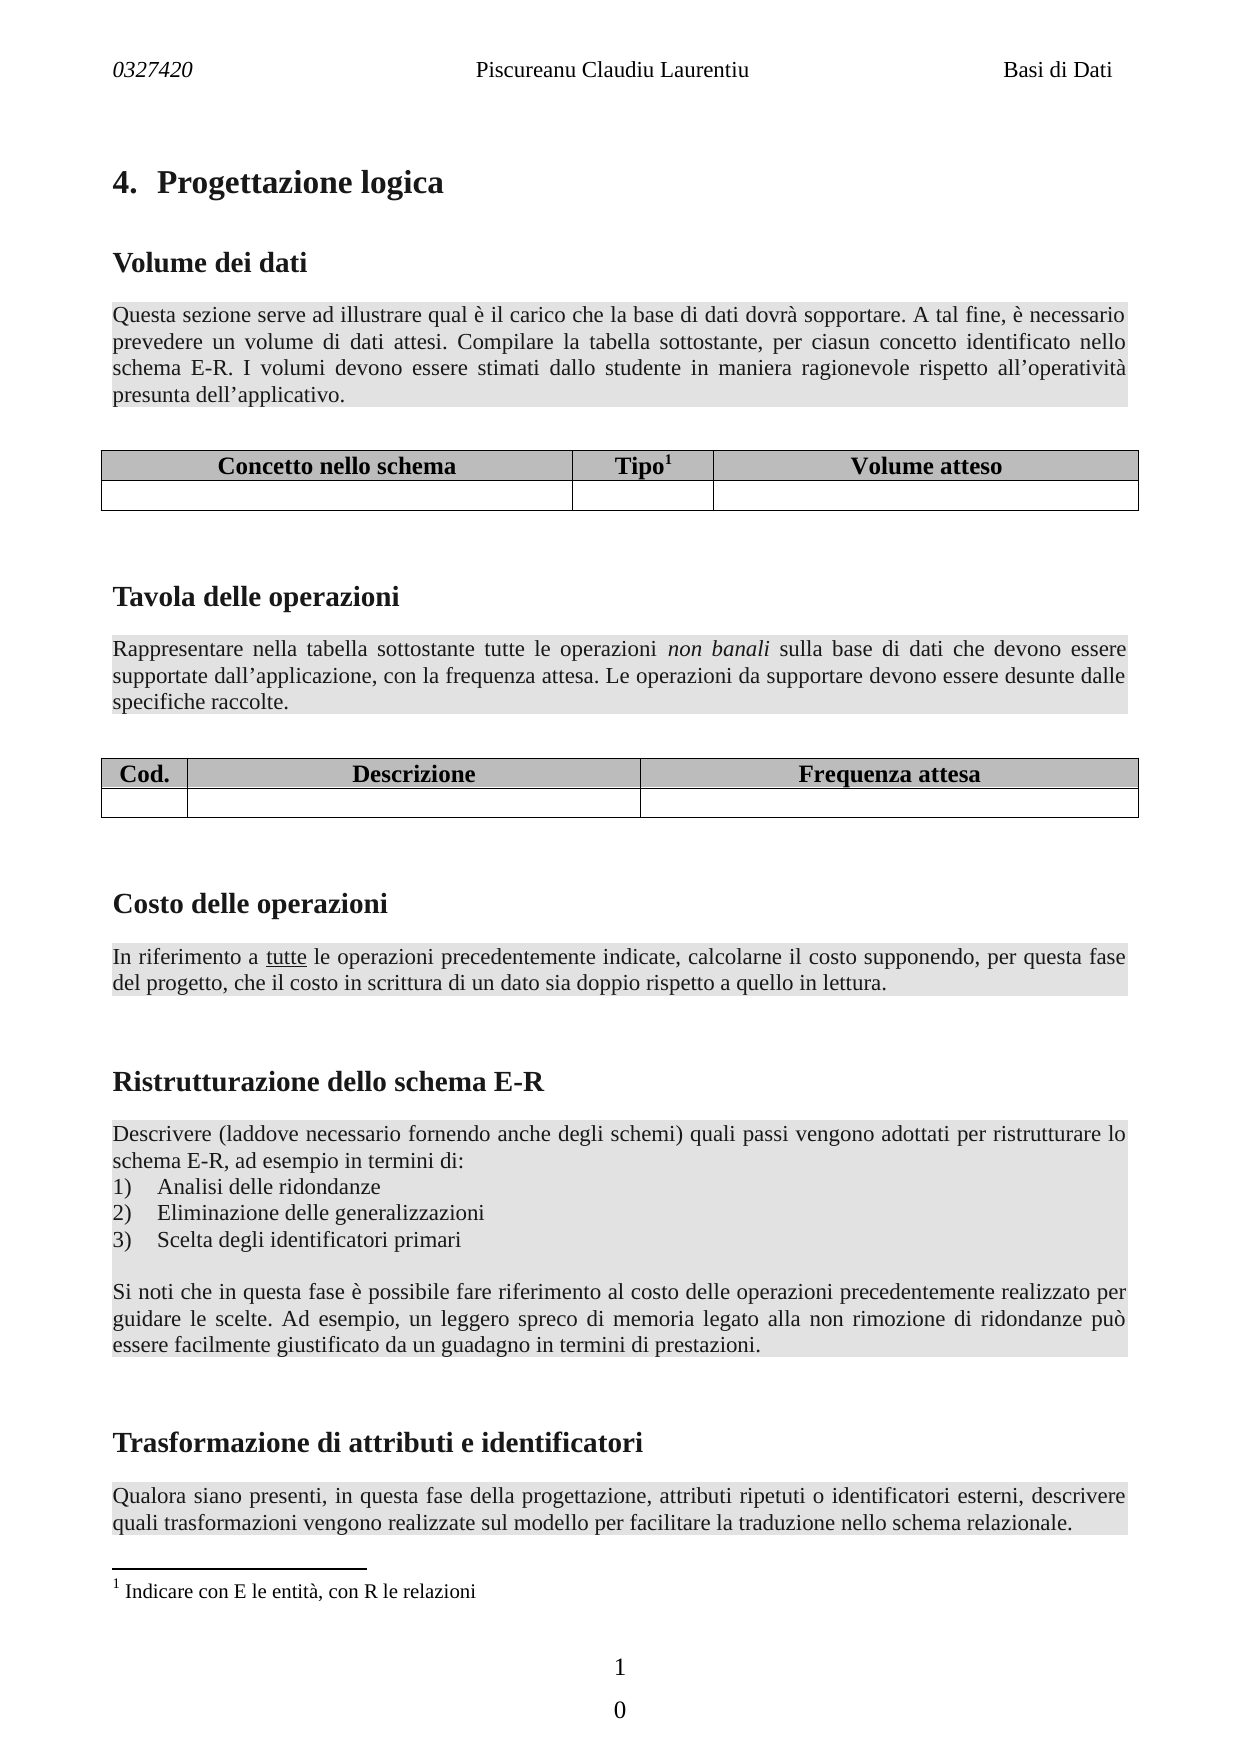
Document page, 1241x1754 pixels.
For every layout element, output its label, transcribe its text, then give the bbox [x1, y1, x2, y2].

table_cell [188, 789, 640, 817]
text Qualora siano presenti, in questa fase della progettazione, attributi ripetuti o identificatori esterni, descrivere quali trasformazioni vengono realizzate sul modello per facilitare la traduzione nello schema relazionale. [112, 1482, 1128, 1535]
text Questa sezione serve ad illustrare qual è il carico che la base di dati dovrà sopportare. A tal fine, è necessario prevedere un volume di dati attesi. Compilare la tabella sottostante, per ciasun concetto identificato nello schema E-R. I volumi devono essere stimati dallo studente in maniera ragionevole rispetto all’operatività presunta dell’applicativo. [112, 302, 1128, 407]
table_header Frequenza attesa [641, 759, 1138, 787]
text Rappresentare nella tabella sottostante tutte le operazioni non banali sulla base di dati che devono essere supportate dall’applicazione, con la frequenza attesa. Le operazioni da supportare devono essere desunte dalle specifiche raccolte. [112, 635, 1128, 714]
subtitle Ristrutturazione dello schema E-R [112, 1064, 1128, 1097]
table_cell [641, 789, 1138, 817]
subtitle Tavola delle operazioni [112, 579, 1128, 612]
list Eliminazione delle generalizzazioni [112, 1199, 1128, 1226]
table_header Concetto nello schema [102, 451, 572, 480]
table_cell [102, 789, 187, 817]
table_header Volume atteso [714, 451, 1138, 480]
list Analisi delle ridondanze [112, 1173, 1128, 1199]
table_cell [102, 481, 572, 510]
table_header Cod. [102, 759, 187, 787]
text Descrivere (laddove necessario fornendo anche degli schemi) quali passi vengono adottati per ristrutturare lo schema E-R, ad esempio in termini di: [112, 1120, 1128, 1173]
subtitle Volume dei dati [112, 245, 1128, 278]
subtitle Trasformazione di attributi e identificatori [112, 1426, 1128, 1459]
table_header Tipo [573, 451, 713, 480]
table_cell [714, 481, 1138, 510]
text Si noti che in questa fase è possibile fare riferimento al costo delle operazioni precedentemente realizzato per guidare le scelte. Ad esempio, un leggero spreco di memoria legato alla non rimozione di ridondanze può essere facilmente giustificato da un guadagno in termini di prestazioni. [112, 1278, 1128, 1357]
list Scelta degli identificatori primari [112, 1226, 1128, 1252]
table_cell [573, 481, 713, 510]
subtitle Costo delle operazioni [112, 886, 1128, 920]
text In riferimento a tutte le operazioni precedentemente indicate, calcolarne il costo supponendo, per questa fase del progetto, che il costo in scrittura di un dato sia doppio rispetto a quello in lettura. [112, 943, 1128, 996]
subtitle Progettazione logica [112, 162, 1128, 201]
table_header Descrizione [188, 759, 640, 787]
